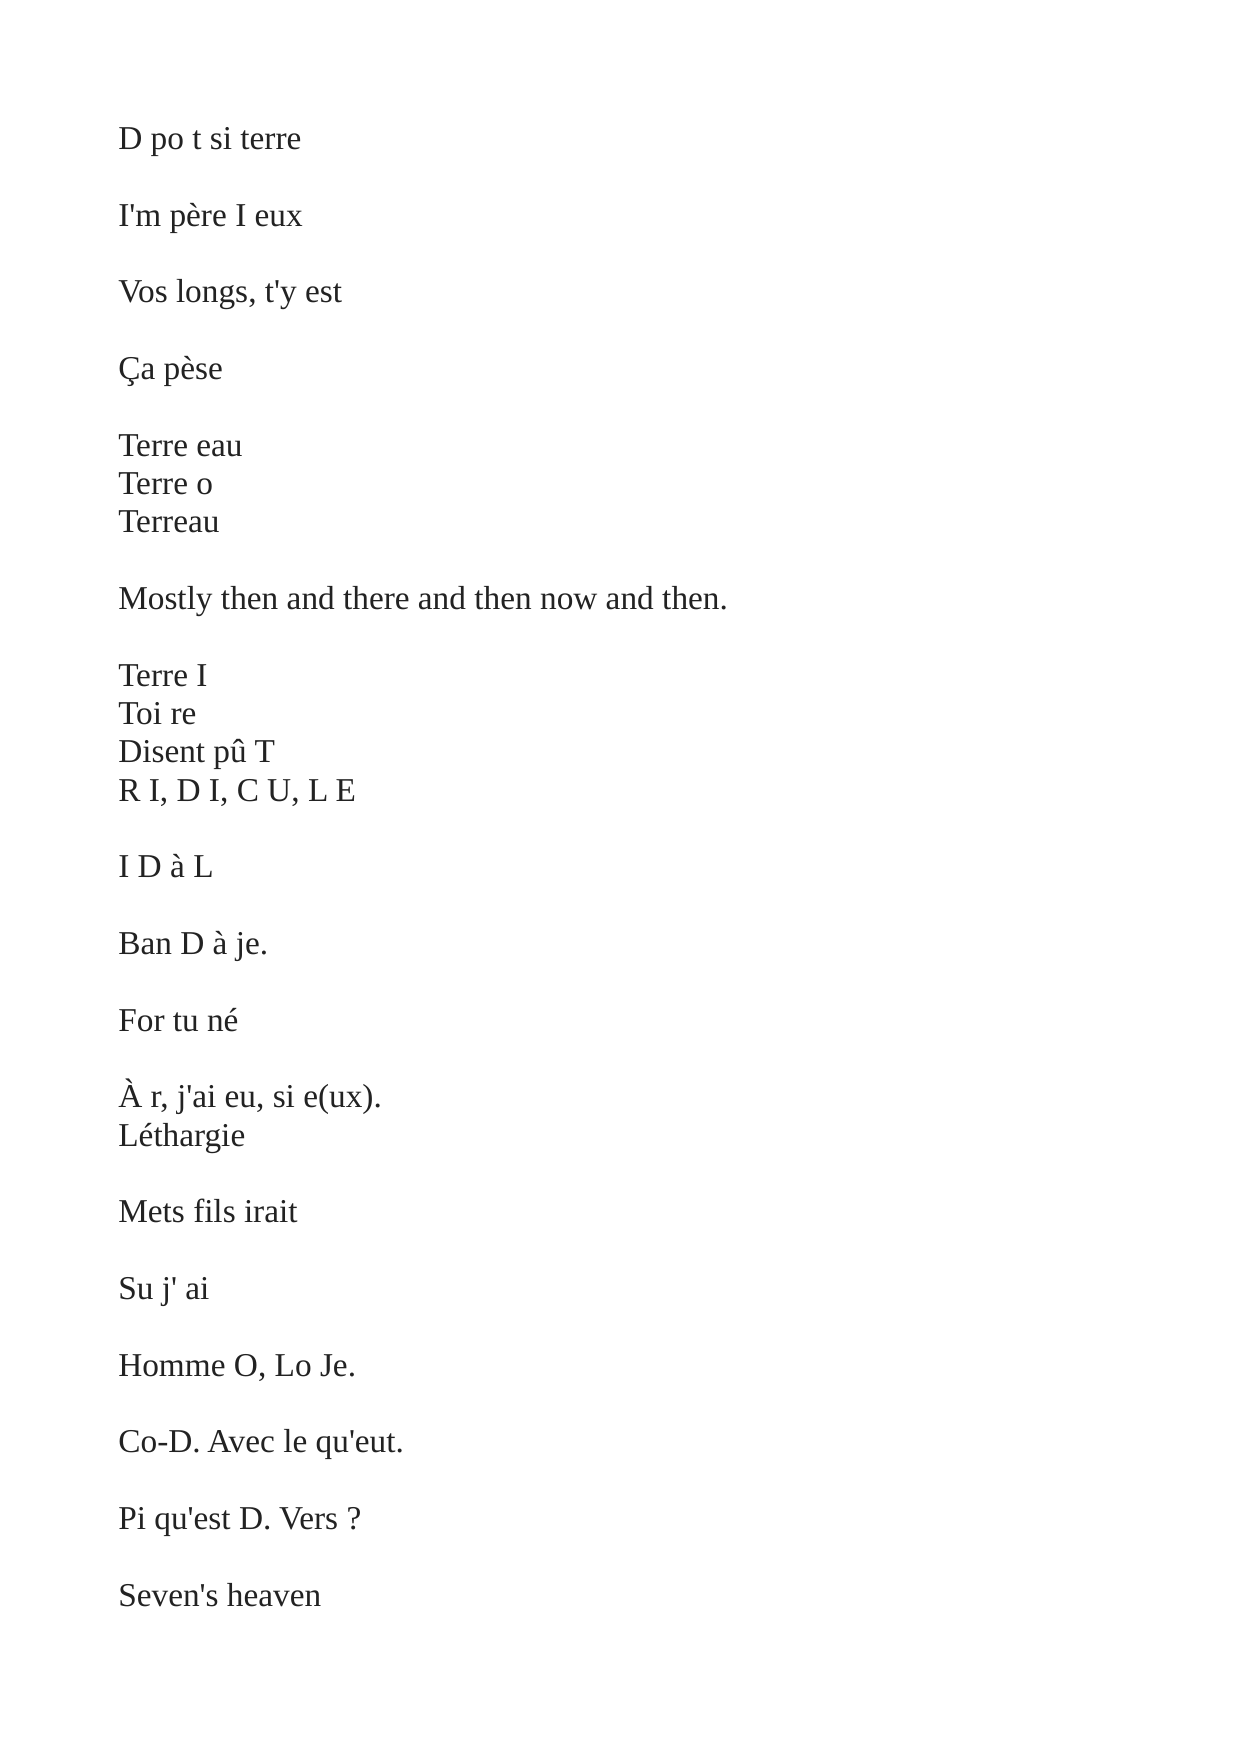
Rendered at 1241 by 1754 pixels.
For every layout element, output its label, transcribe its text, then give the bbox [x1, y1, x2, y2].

text R I, D I, C U, L E [118, 770, 1122, 808]
text For tu né [118, 1000, 1122, 1038]
text I D à L [118, 846, 1122, 885]
text Terre o [118, 463, 1122, 501]
text Ça pèse [118, 348, 1122, 386]
text Toi re [118, 693, 1122, 731]
text Vos longs, t'y est [118, 271, 1122, 310]
text Su j' ai [118, 1268, 1122, 1306]
text I'm père I eux [118, 195, 1122, 233]
text Terre eau [118, 425, 1122, 463]
text À r, j'ai eu, si e(ux). [118, 1076, 1122, 1115]
text Pi qu'est D. Vers ? [118, 1498, 1122, 1536]
text Terreau [118, 501, 1122, 540]
text Co-D. Avec le qu'eut. [118, 1421, 1122, 1460]
text Terre I [118, 655, 1122, 693]
text Ban D à je. [118, 923, 1122, 961]
text Disent pû T [118, 731, 1122, 770]
text Léthargie [118, 1115, 1122, 1153]
text D po t si terre [118, 118, 1122, 156]
text Mostly then and there and then now and then. [118, 578, 1122, 616]
text Homme O, Lo Je. [118, 1345, 1122, 1383]
text Mets fils irait [118, 1191, 1122, 1230]
text Seven's heaven [118, 1575, 1122, 1613]
